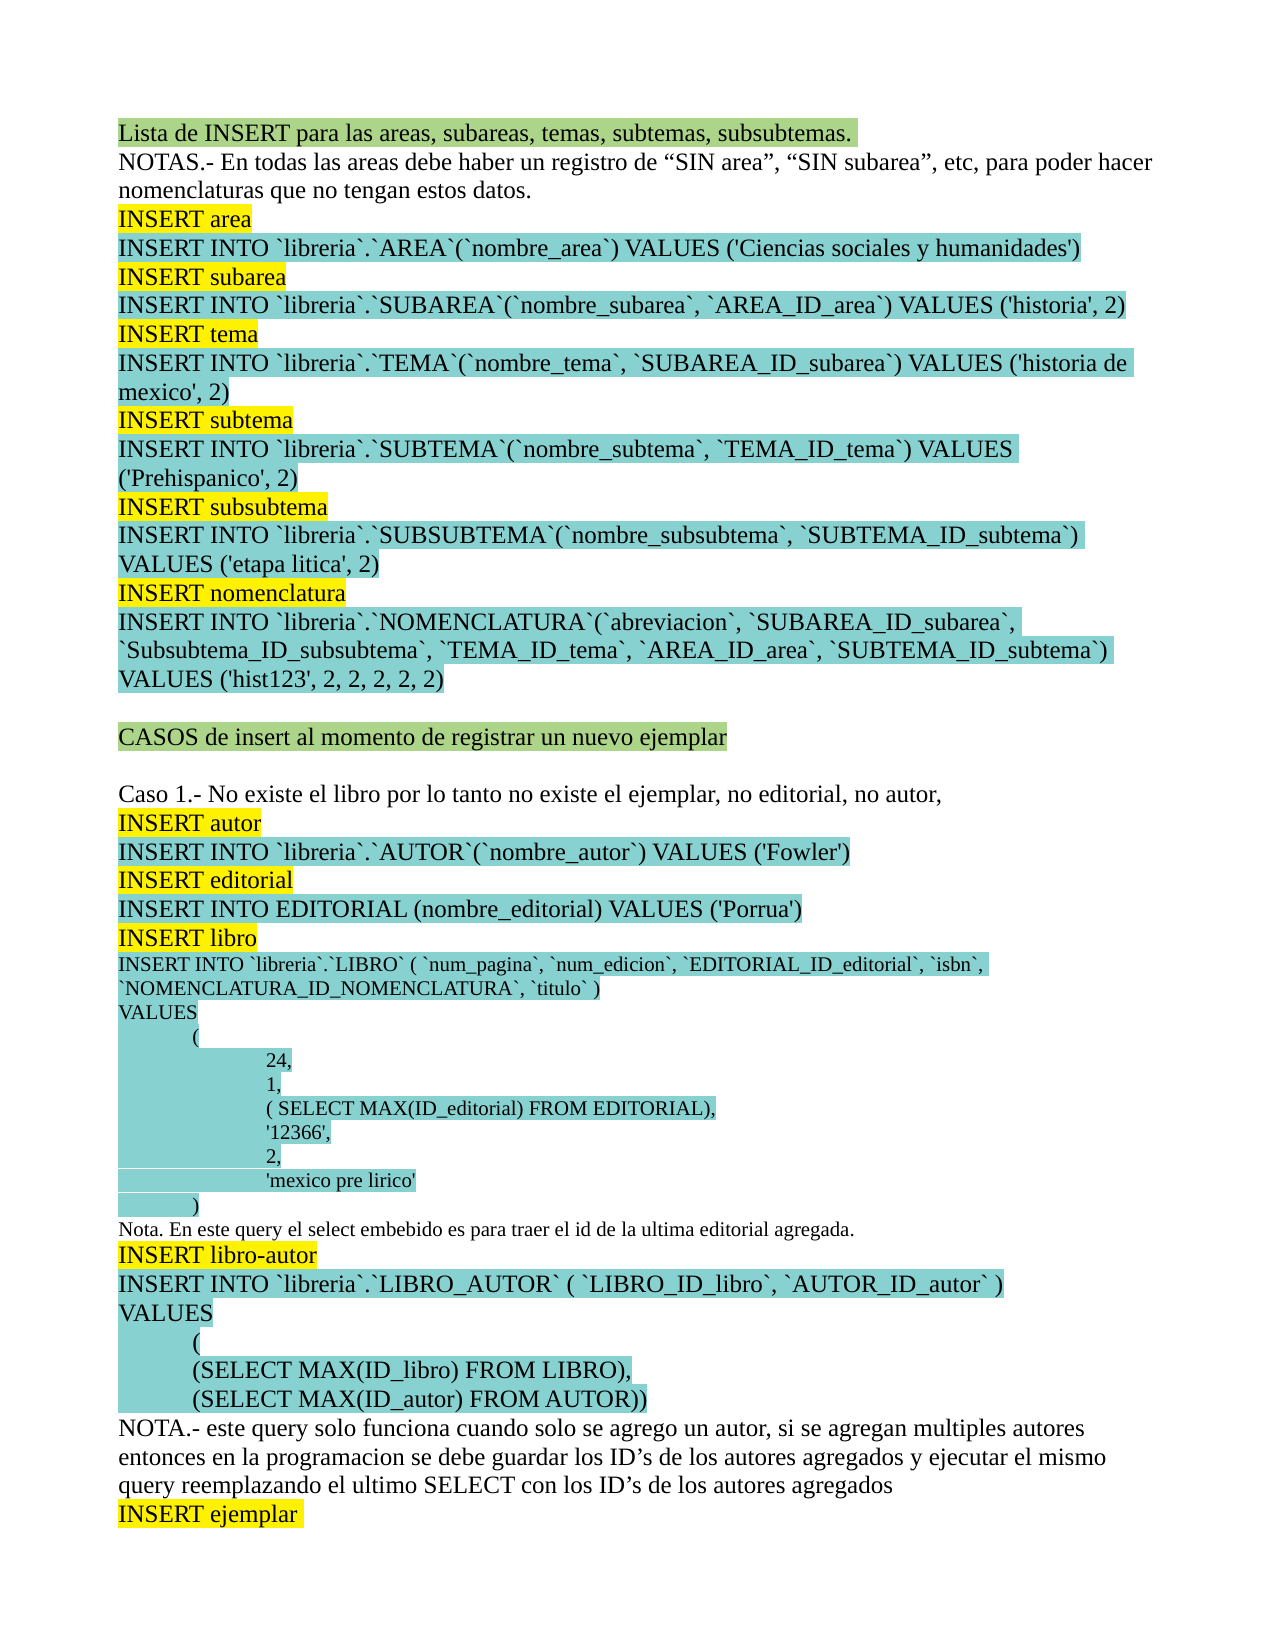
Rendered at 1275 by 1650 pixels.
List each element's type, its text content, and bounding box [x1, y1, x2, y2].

text INSERT libro [118, 923, 1157, 952]
text Nota. En este query el select embebido es para traer el id de la ultima editorial agregada. [118, 1217, 1157, 1241]
text (SELECT MAX(ID_autor) FROM AUTOR)) [118, 1384, 1157, 1413]
text '12366', [118, 1120, 1157, 1144]
text 'mexico pre lirico' [118, 1168, 1157, 1192]
text NOTAS.- En todas las areas debe haber un registro de “SIN area”, “SIN subarea”, etc, para poder hacer nomenclaturas que no tengan estos datos. [118, 147, 1157, 204]
text VALUES [118, 1000, 1157, 1024]
text ( SELECT MAX(ID_editorial) FROM EDITORIAL), [118, 1096, 1157, 1120]
text INSERT INTO `libreria`.`SUBSUBTEMA`(`nombre_subsubtema`, `SUBTEMA_ID_subtema`) VALUES ('etapa litica', 2) [118, 521, 1157, 578]
text INSERT subarea [118, 262, 1157, 291]
text INSERT subtema [118, 406, 1157, 434]
text CASOS de insert al momento de registrar un nuevo ejemplar [118, 722, 1157, 751]
text INSERT ejemplar [118, 1499, 1157, 1528]
text INSERT INTO `libreria`.`SUBTEMA`(`nombre_subtema`, `TEMA_ID_tema`) VALUES ('Prehispanico', 2) [118, 434, 1157, 492]
text ( [118, 1024, 1157, 1048]
text INSERT INTO `libreria`.`LIBRO_AUTOR` ( `LIBRO_ID_libro`, `AUTOR_ID_autor` ) [118, 1269, 1157, 1298]
text VALUES [118, 1298, 1157, 1327]
text INSERT nomenclatura [118, 578, 1157, 607]
text INSERT INTO `libreria`.`NOMENCLATURA`(`abreviacion`, `SUBAREA_ID_subarea`, `Subsubtema_ID_subsubtema`, `TEMA_ID_tema`, `AREA_ID_area`, `SUBTEMA_ID_subtema`) VALUES ('hist123', 2, 2, 2, 2, 2) [118, 607, 1157, 693]
text 2, [118, 1144, 1157, 1168]
text INSERT INTO `libreria`.`LIBRO` ( `num_pagina`, `num_edicion`, `EDITORIAL_ID_editorial`, `isbn`, `NOMENCLATURA_ID_NOMENCLATURA`, `titulo` ) [118, 952, 1157, 1000]
text INSERT INTO `libreria`.`SUBAREA`(`nombre_subarea`, `AREA_ID_area`) VALUES ('historia', 2) [118, 291, 1157, 319]
text INSERT editorial [118, 866, 1157, 894]
text INSERT area [118, 204, 1157, 233]
text 24, [118, 1048, 1157, 1072]
text INSERT autor [118, 808, 1157, 837]
text INSERT INTO `libreria`.`AREA`(`nombre_area`) VALUES ('Ciencias sociales y humanidades') [118, 233, 1157, 262]
text Caso 1.- No existe el libro por lo tanto no existe el ejemplar, no editorial, no autor, [118, 779, 1157, 808]
text 1, [118, 1072, 1157, 1096]
text INSERT INTO `libreria`.`AUTOR`(`nombre_autor`) VALUES ('Fowler') [118, 837, 1157, 866]
text INSERT subsubtema [118, 492, 1157, 521]
text INSERT INTO EDITORIAL (nombre_editorial) VALUES ('Porrua') [118, 894, 1157, 923]
text (SELECT MAX(ID_libro) FROM LIBRO), [118, 1356, 1157, 1384]
text ( [118, 1327, 1157, 1356]
text ) [118, 1192, 1157, 1217]
text INSERT INTO `libreria`.`TEMA`(`nombre_tema`, `SUBAREA_ID_subarea`) VALUES ('historia de mexico', 2) [118, 348, 1157, 406]
text INSERT libro-autor [118, 1241, 1157, 1269]
text Lista de INSERT para las areas, subareas, temas, subtemas, subsubtemas. [118, 118, 1157, 147]
text INSERT tema [118, 319, 1157, 348]
text NOTA.- este query solo funciona cuando solo se agrego un autor, si se agregan multiples autores entonces en la programacion se debe guardar los ID’s de los autores agregados y ejecutar el mismo query reemplazando el ultimo SELECT con los ID’s de los autores agregados [118, 1413, 1157, 1499]
